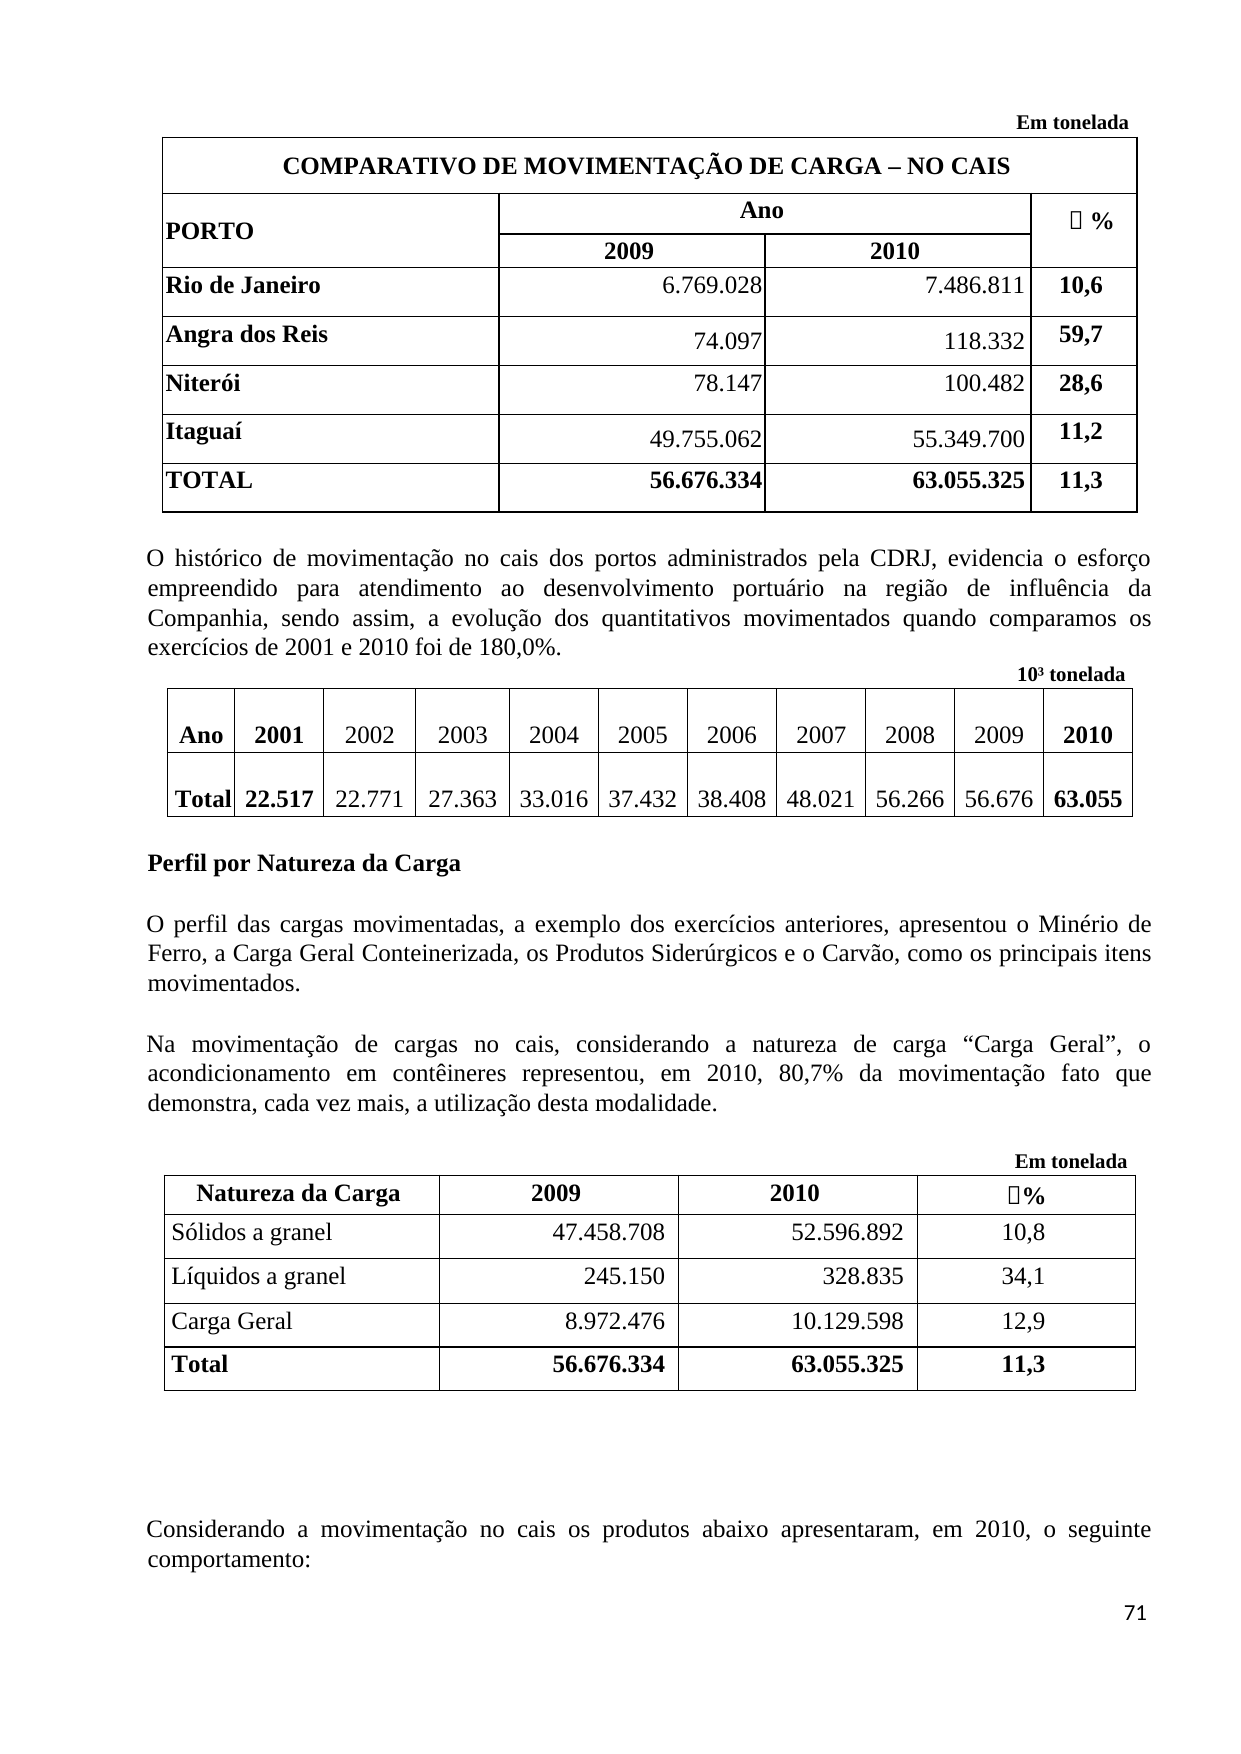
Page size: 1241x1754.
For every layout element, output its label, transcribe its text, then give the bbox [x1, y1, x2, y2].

table_header 2006 [688, 689, 776, 752]
table_cell Total [165, 1348, 439, 1390]
table_cell Itaguaí [163, 415, 498, 462]
table_cell 37.432 [599, 753, 687, 816]
table_cell 63.055.325 [766, 464, 1030, 511]
table_cell 56.676.334 [440, 1348, 678, 1390]
table_cell 56.676.334 [500, 464, 764, 511]
table_cell 63.055 [1044, 753, 1132, 816]
table_cell 22.771 [324, 753, 415, 816]
table_cell Carga Geral [165, 1304, 439, 1346]
table_cell 2009 [500, 235, 764, 267]
table_cell 34,1 [918, 1259, 1135, 1303]
table_cell 55.349.700 [766, 415, 1030, 462]
table_cell 59,7 [1032, 317, 1136, 365]
table_header Natureza da Carga [165, 1176, 439, 1213]
table_cell 33.016 [510, 753, 598, 816]
table_cell 328.835 [679, 1259, 917, 1303]
table_header 2003 [416, 689, 509, 752]
table_cell 52.596.892 [679, 1215, 917, 1258]
table_header 2002 [324, 689, 415, 752]
table_cell 100.482 [766, 366, 1030, 413]
table_cell Sólidos a granel [165, 1215, 439, 1258]
subtitle Perfil por Natureza da Carga [147, 848, 1218, 876]
text 10³ tonelada [73, 662, 1131, 686]
table_cell Líquidos a granel [165, 1259, 439, 1303]
table_cell 49.755.062 [500, 415, 764, 462]
table_header 2010 [679, 1176, 917, 1213]
table_cell PORTO [163, 194, 498, 267]
table_cell 118.332 [766, 317, 1030, 365]
text Considerando a movimentação no cais os produtos abaixo apresentaram, em 2010, o seguinte comportamento: [146, 1514, 1152, 1572]
text O perfil das cargas movimentadas, a exemplo dos exercícios anteriores, apresentou o Minério de Ferro, a Carga Geral Conteinerizada, os Produtos Siderúrgicos e o Carvão, como os principais itens movimentados. [146, 909, 1152, 997]
table_header 2009 [440, 1176, 678, 1213]
table_header Ano [168, 689, 234, 752]
table_cell 11,2 [1032, 415, 1136, 462]
text Em tonelada [73, 106, 1134, 134]
table_header 2005 [599, 689, 687, 752]
text O histórico de movimentação no cais dos portos administrados pela CDRJ, evidencia o esforço empreendido para atendimento ao desenvolvimento portuário na região de influência da Companhia, sendo assim, a evolução dos quantitativos movimentados quando comparamos os exercícios de 2001 e 2010 foi de 180,0%. [146, 543, 1152, 661]
table_cell 12,9 [918, 1304, 1135, 1346]
table_cell 48.021 [777, 753, 865, 816]
table_header 2010 [1044, 689, 1132, 752]
table_header 2008 [866, 689, 954, 752]
table_cell 2010 [766, 235, 1030, 267]
table_cell 74.097 [500, 317, 764, 365]
table_header 2007 [777, 689, 865, 752]
table_cell 27.363 [416, 753, 509, 816]
table_cell 22.517 [235, 753, 323, 816]
table_cell Angra dos Reis [163, 317, 498, 365]
table_cell TOTAL [163, 464, 498, 511]
table_cell 245.150 [440, 1259, 678, 1303]
table_cell 38.408 [688, 753, 776, 816]
table_cell 6.769.028 [500, 268, 764, 316]
table_cell Rio de Janeiro [163, 268, 498, 316]
text Em tonelada [73, 1148, 1132, 1173]
table_cell 78.147 [500, 366, 764, 413]
table_header 2001 [235, 689, 323, 752]
table_cell  % [1032, 194, 1136, 267]
table_cell 11,3 [918, 1348, 1135, 1390]
table_header % [918, 1176, 1135, 1213]
table_cell Niterói [163, 366, 498, 413]
table_header 2009 [955, 689, 1043, 752]
table_cell 63.055.325 [679, 1348, 917, 1390]
table_cell 7.486.811 [766, 268, 1030, 316]
table_cell 10,6 [1032, 268, 1136, 316]
table_header COMPARATIVO DE MOVIMENTAÇÃO DE CARGA – NO CAIS [163, 138, 1136, 192]
table_cell 47.458.708 [440, 1215, 678, 1258]
table_cell 11,3 [1032, 464, 1136, 511]
table_cell 8.972.476 [440, 1304, 678, 1346]
table_cell 56.676 [955, 753, 1043, 816]
table_cell 10,8 [918, 1215, 1135, 1258]
table_header 2004 [510, 689, 598, 752]
table_cell 56.266 [866, 753, 954, 816]
table_cell 10.129.598 [679, 1304, 917, 1346]
table_cell Total [168, 753, 234, 816]
table_cell 28,6 [1032, 366, 1136, 413]
text Na movimentação de cargas no cais, considerando a natureza de carga “Carga Geral”, o acondicionamento em contêineres representou, em 2010, 80,7% da movimentação fato que demonstra, cada vez mais, a utilização desta modalidade. [146, 1029, 1152, 1117]
table_cell Ano [500, 194, 1030, 233]
